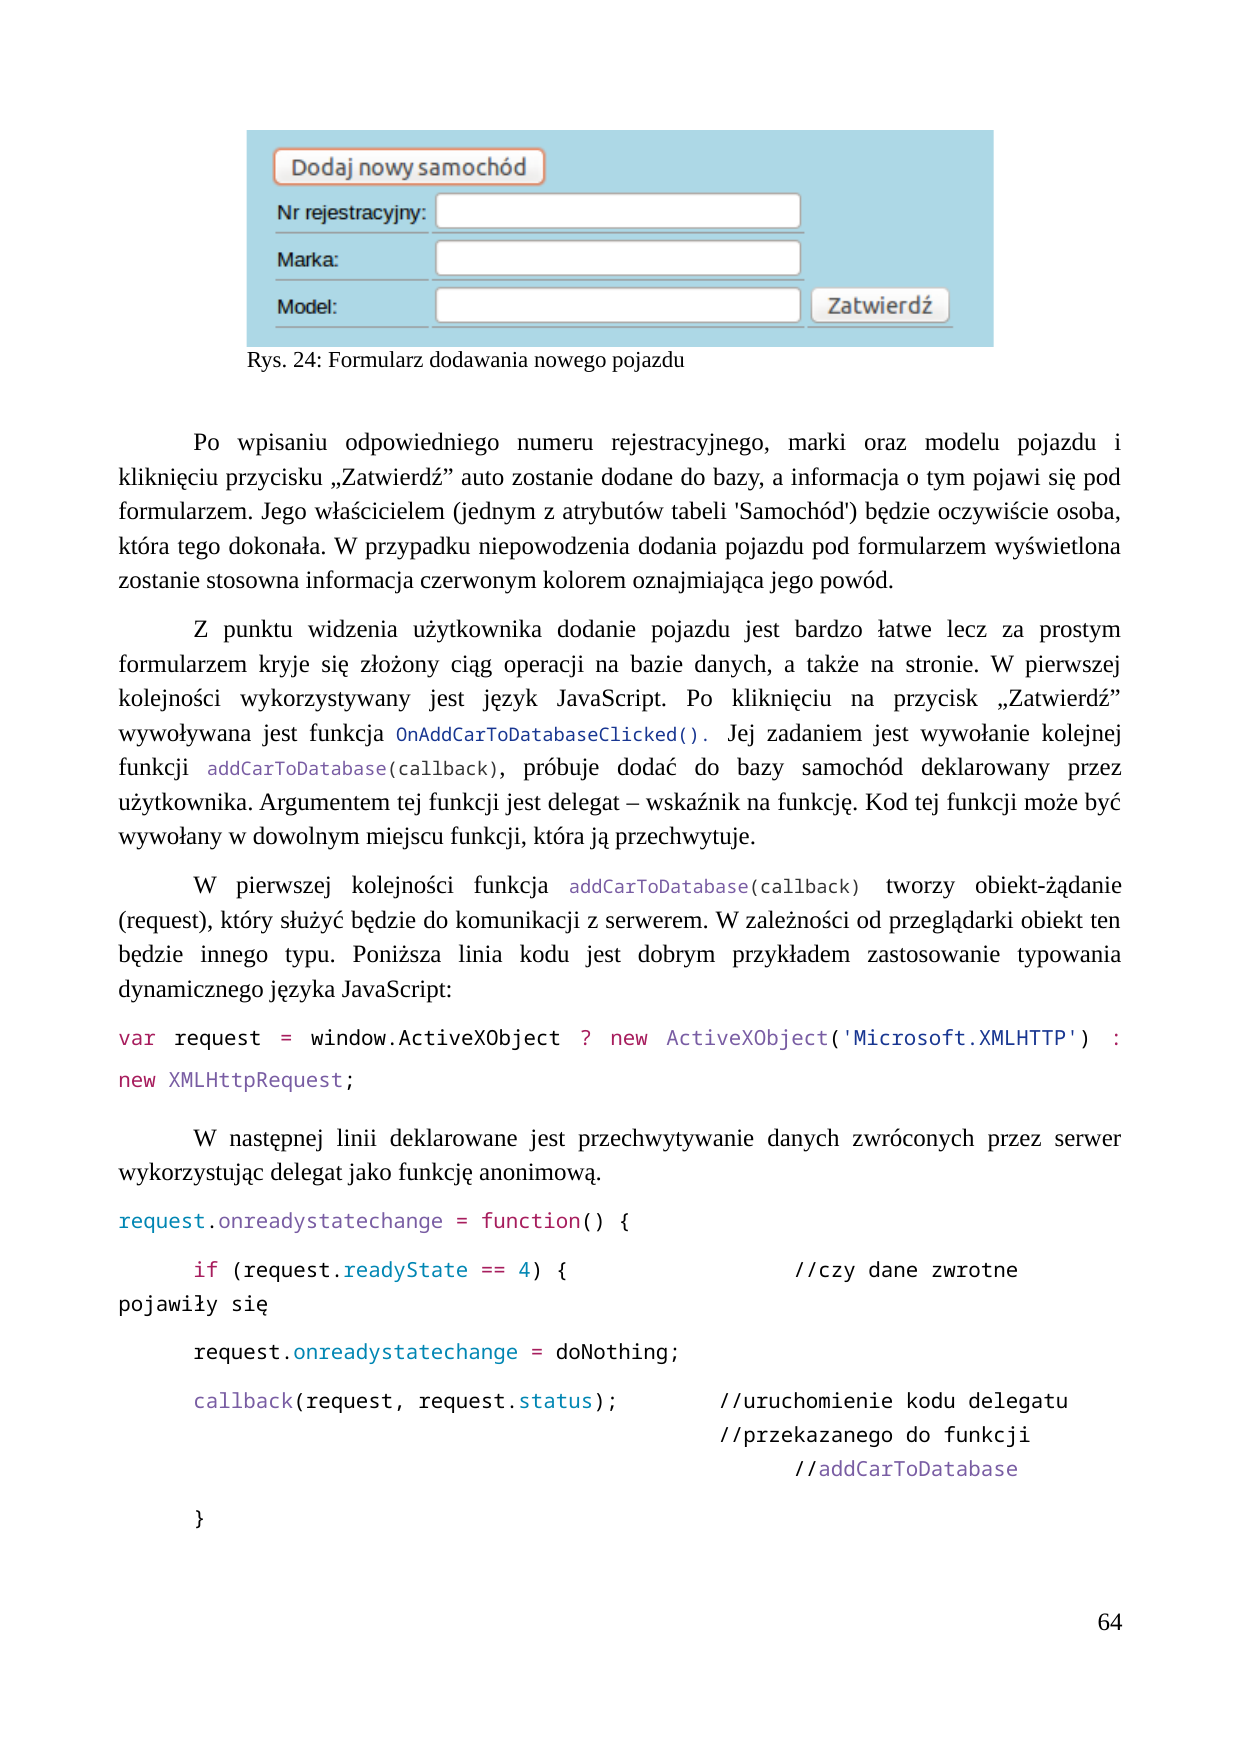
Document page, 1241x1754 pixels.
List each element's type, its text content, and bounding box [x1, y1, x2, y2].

picture [246, 130, 994, 347]
text W następnej linii deklarowane jest przechwytywanie danych zwróconych przez serwer wykorzystując delegat jako funkcję anonimową. [118, 1123, 1122, 1186]
text Rys. 24: Formularz dodawania nowego pojazdu [247, 347, 994, 373]
text request.onreadystatechange = function() { [118, 1206, 1122, 1234]
text request.onreadystatechange = doNothing; [118, 1337, 1122, 1366]
text Po wpisaniu odpowiedniego numeru rejestracyjnego, marki oraz modelu pojazdu i kliknięciu przycisku „Zatwierdź” auto zostanie dodane do bazy, a informacja o tym pojawi się pod formularzem. Jego właścicielem (jednym z atrybutów tabeli 'Samochód') będzie oczywiście osoba, która tego dokonała. W przypadku niepowodzenia dodania pojazdu pod formularzem wyświetlona zostanie stosowna informacja czerwonym kolorem oznajmiająca jego powód. [118, 427, 1122, 594]
text if (request.readyState == 4) { //czy dane zwrotne pojawiły się [118, 1255, 1122, 1317]
text var request = window.ActiveXObject ? new ActiveXObject('Microsoft.XMLHTTP') : new XMLHttpRequest; [118, 1023, 1122, 1094]
text W pierwszej kolejności funkcja addCarToDatabase(callback) tworzy obiekt-żądanie (request), który służyć będzie do komunikacji z serwerem. W zależności od przeglądarki obiekt ten będzie innego typu. Poniższa linia kodu jest dobrym przykładem zastosowanie typowania dynamicznego języka JavaScript: [118, 870, 1122, 1002]
text } [118, 1503, 1122, 1531]
text callback(request, request.status); //uruchomienie kodu delegatu //przekazanego do funkcji //addCarToDatabase [118, 1386, 1122, 1483]
text Z punktu widzenia użytkownika dodanie pojazdu jest bardzo łatwe lecz za prostym formularzem kryje się złożony ciąg operacji na bazie danych, a także na stronie. W pierwszej kolejności wykorzystywany jest język JavaScript. Po kliknięciu na przycisk „Zatwierdź” wywoływana jest funkcja OnAddCarToDatabaseClicked(). Jej zadaniem jest wywołanie kolejnej funkcji addCarToDatabase(callback), próbuje dodać do bazy samochód deklarowany przez użytkownika. Argumentem tej funkcji jest delegat – wskaźnik na funkcję. Kod tej funkcji może być wywołany w dowolnym miejscu funkcji, która ją przechwytuje. [118, 614, 1122, 850]
